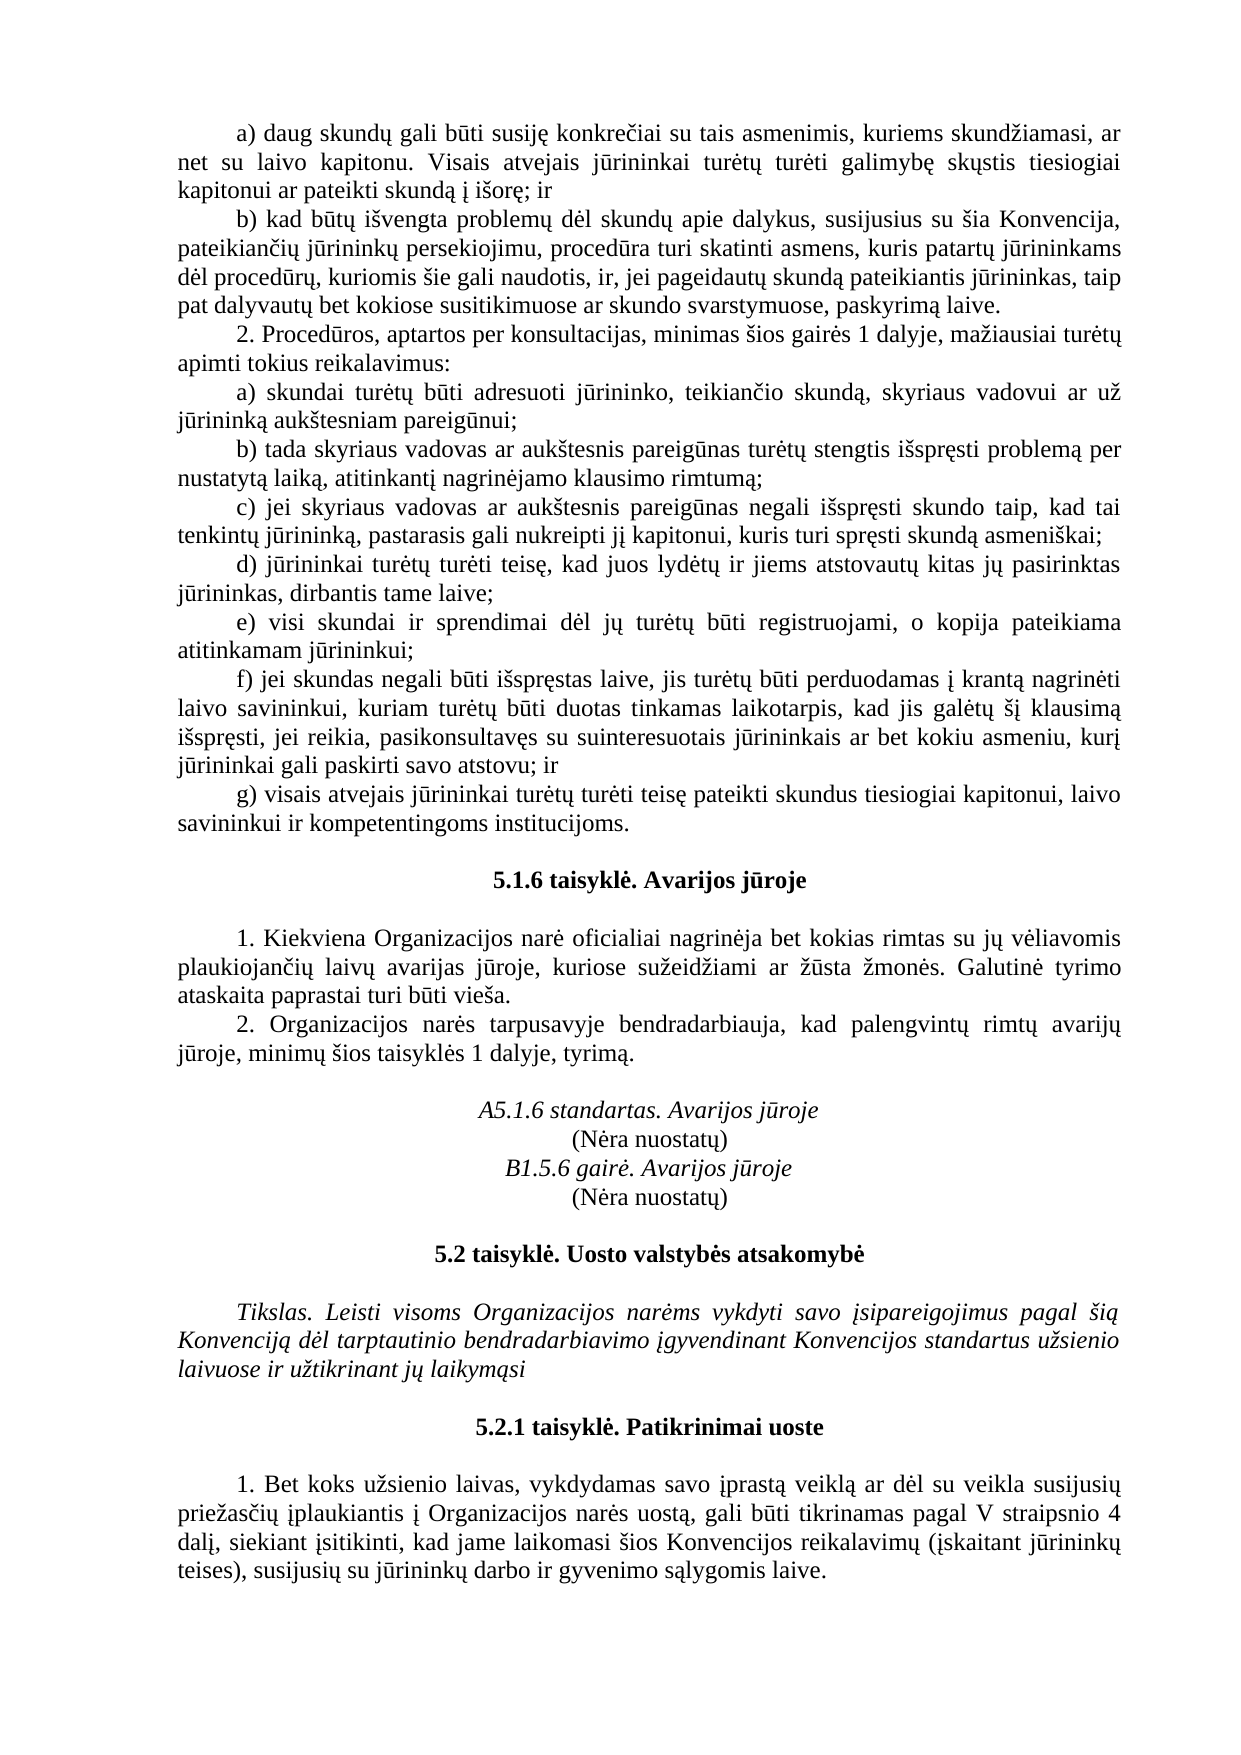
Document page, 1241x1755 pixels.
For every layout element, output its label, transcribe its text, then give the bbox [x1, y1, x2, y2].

text 1. Kiekviena Organizacijos narė oficialiai nagrinėja bet kokias rimtas su jų vėliavomis plaukiojančių laivų avarijas jūroje, kuriose sužeidžiami ar žūsta žmonės. Galutinė tyrimo ataskaita paprastai turi būti vieša. [177, 923, 1122, 1009]
text (Nėra nuostatų) [177, 1124, 1122, 1153]
text B1.5.6 gairė. Avarijos jūroje [177, 1153, 1122, 1182]
text 2. Procedūros, aptartos per konsultacijas, minimas šios gairės 1 dalyje, mažiausiai turėtų apimti tokius reikalavimus: [177, 319, 1122, 377]
text d) jūrininkai turėtų turėti teisę, kad juos lydėtų ir jiems atstovautų kitas jų pasirinktas jūrininkas, dirbantis tame laive; [177, 549, 1122, 607]
text a) skundai turėtų būti adresuoti jūrininko, teikiančio skundą, skyriaus vadovui ar už jūrininką aukštesniam pareigūnui; [177, 377, 1122, 434]
text g) visais atvejais jūrininkai turėtų turėti teisę pateikti skundus tiesiogiai kapitonui, laivo savininkui ir kompetentingoms institucijoms. [177, 779, 1122, 837]
text e) visi skundai ir sprendimai dėl jų turėtų būti registruojami, o kopija pateikiama atitinkamam jūrininkui; [177, 607, 1122, 664]
text b) kad būtų išvengta problemų dėl skundų apie dalykus, susijusius su šia Konvencija, pateikiančių jūrininkų persekiojimu, procedūra turi skatinti asmens, kuris patartų jūrininkams dėl procedūrų, kuriomis šie gali naudotis, ir, jei pageidautų skundą pateikiantis jūrininkas, taip pat dalyvautų bet kokiose susitikimuose ar skundo svarstymuose, paskyrimą laive. [177, 204, 1122, 319]
text 1. Bet koks užsienio laivas, vykdydamas savo įprastą veiklą ar dėl su veikla susijusių priežasčių įplaukiantis į Organizacijos narės uostą, gali būti tikrinamas pagal V straipsnio 4 dalį, siekiant įsitikinti, kad jame laikomasi šios Konvencijos reikalavimų (įskaitant jūrininkų teises), susijusių su jūrininkų darbo ir gyvenimo sąlygomis laive. [177, 1469, 1122, 1584]
text b) tada skyriaus vadovas ar aukštesnis pareigūnas turėtų stengtis išspręsti problemą per nustatytą laiką, atitinkantį nagrinėjamo klausimo rimtumą; [177, 434, 1122, 492]
text A5.1.6 standartas. Avarijos jūroje [177, 1096, 1122, 1124]
text f) jei skundas negali būti išspręstas laive, jis turėtų būti perduodamas į krantą nagrinėti laivo savininkui, kuriam turėtų būti duotas tinkamas laikotarpis, kad jis galėtų šį klausimą išspręsti, jei reikia, pasikonsultavęs su suinteresuotais jūrininkais ar bet kokiu asmeniu, kurį jūrininkai gali paskirti savo atstovu; ir [177, 664, 1122, 779]
text 2. Organizacijos narės tarpusavyje bendradarbiauja, kad palengvintų rimtų avarijų jūroje, minimų šios taisyklės 1 dalyje, tyrimą. [177, 1009, 1122, 1067]
text a) daug skundų gali būti susiję konkrečiai su tais asmenimis, kuriems skundžiamasi, ar net su laivo kapitonu. Visais atvejais jūrininkai turėtų turėti galimybę skųstis tiesiogiai kapitonui ar pateikti skundą į išorę; ir [177, 118, 1122, 204]
text c) jei skyriaus vadovas ar aukštesnis pareigūnas negali išspręsti skundo taip, kad tai tenkintų jūrininką, pastarasis gali nukreipti jį kapitonui, kuris turi spręsti skundą asmeniškai; [177, 492, 1122, 549]
text (Nėra nuostatų) [177, 1182, 1122, 1211]
text 5.1.6 taisyklė. Avarijos jūroje [177, 866, 1122, 894]
text 5.2.1 taisyklė. Patikrinimai uoste [177, 1412, 1122, 1441]
text Tikslas. Leisti visoms Organizacijos narėms vykdyti savo įsipareigojimus pagal šią Konvenciją dėl tarptautinio bendradarbiavimo įgyvendinant Konvencijos standartus užsienio laivuose ir užtikrinant jų laikymąsi [177, 1297, 1122, 1383]
text 5.2 taisyklė. Uosto valstybės atsakomybė [177, 1239, 1122, 1268]
